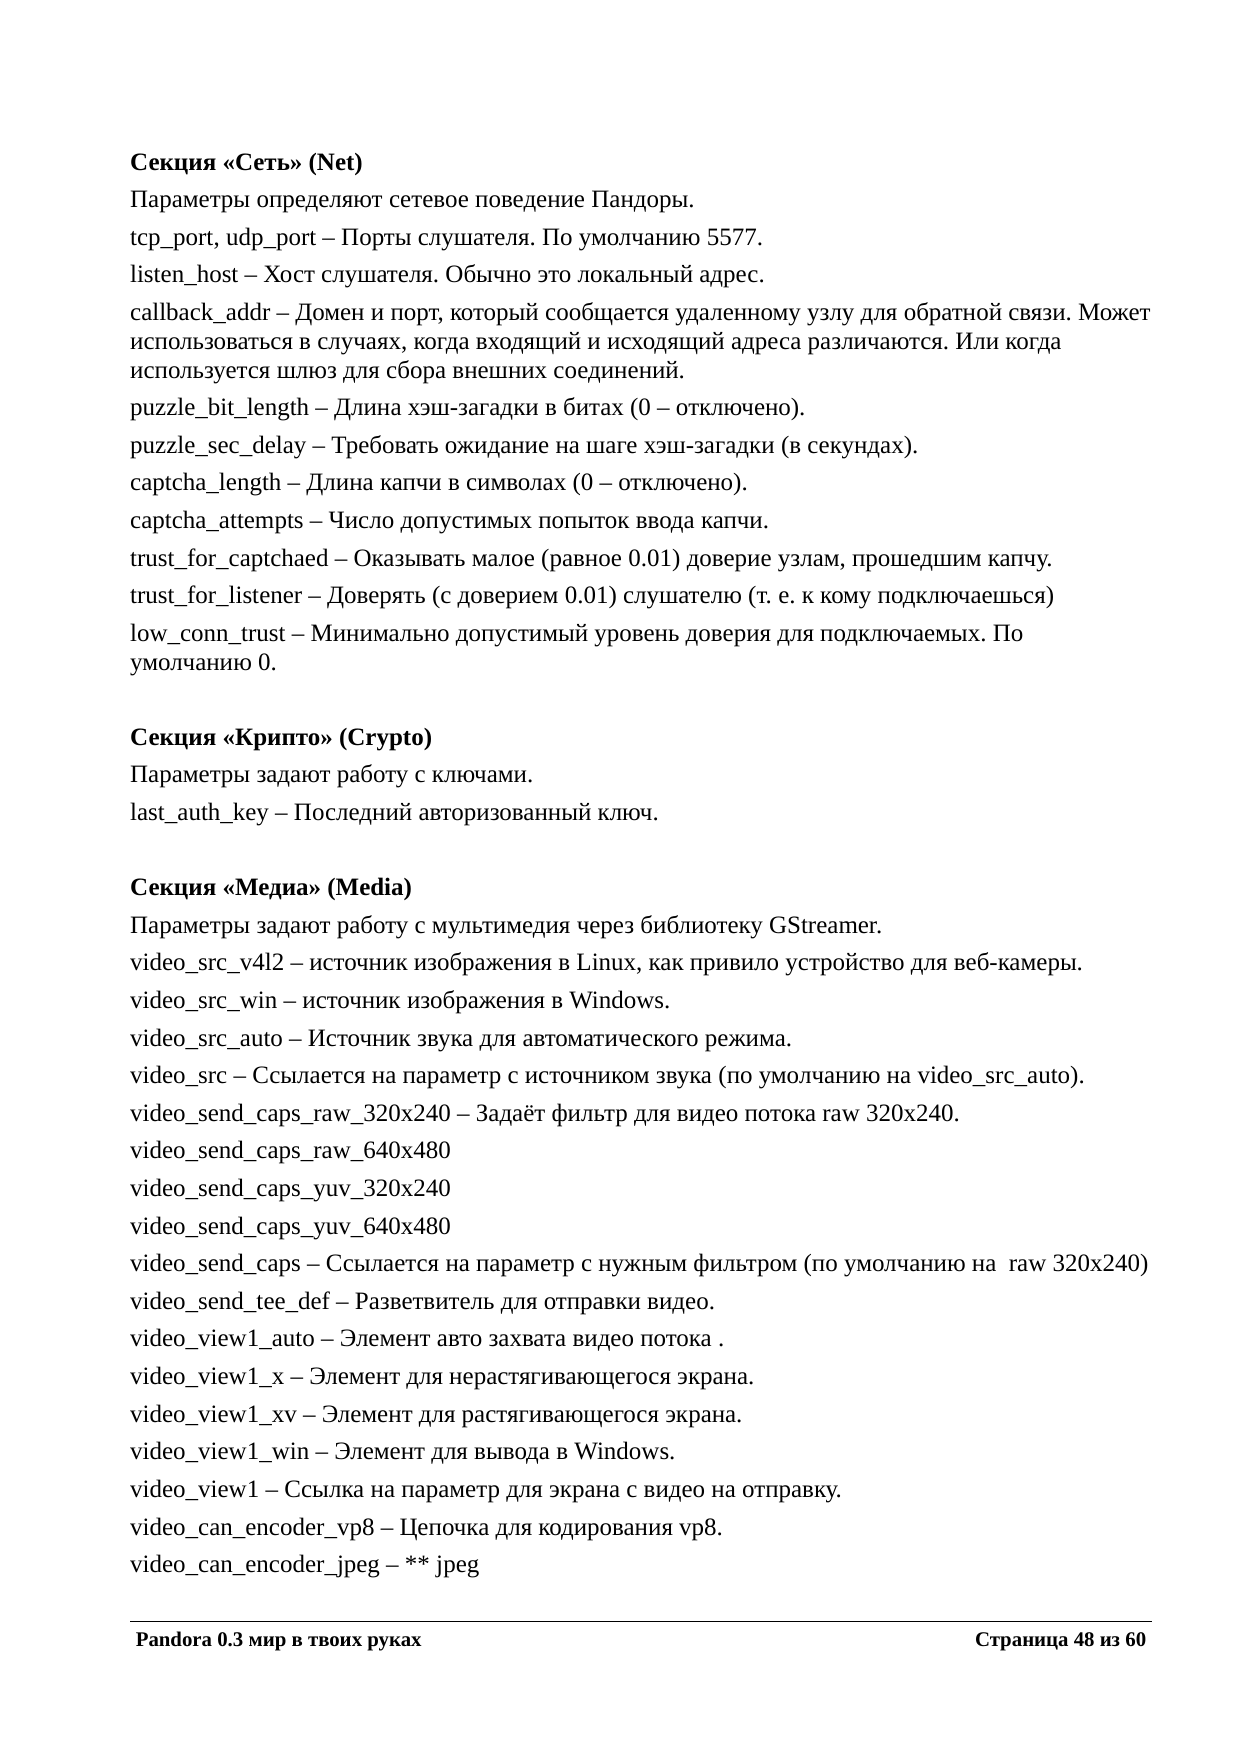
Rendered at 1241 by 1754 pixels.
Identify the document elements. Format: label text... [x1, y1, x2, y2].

text video_send_tee_def – Разветвитель для отправки видео. [130, 1286, 1152, 1315]
text video_src_v4l2 – источник изображения в Linux, как привило устройство для веб-камеры. [130, 947, 1152, 976]
text video_send_caps_raw_320x240 – Задаёт фильтр для видео потока raw 320x240. [130, 1098, 1152, 1127]
text video_send_caps_yuv_320x240 [130, 1173, 1152, 1202]
text puzzle_sec_delay – Требовать ожидание на шаге хэш-загадки (в секундах). [130, 430, 1152, 459]
text Параметры задают работу с ключами. [130, 759, 1152, 788]
text puzzle_bit_length – Длина хэш-загадки в битах (0 – отключено). [130, 392, 1152, 421]
text Секция «Крипто» (Crypto) [130, 722, 1152, 751]
text video_view1_auto – Элемент авто захвата видео потока . [130, 1323, 1152, 1352]
text video_src – Ссылается на параметр с источником звука (по умолчанию на video_src_auto). [130, 1060, 1152, 1089]
text last_auth_key – Последний авторизованный ключ. [130, 797, 1152, 826]
text video_src_auto – Источник звука для автоматического режима. [130, 1023, 1152, 1051]
text captcha_attempts – Число допустимых попыток ввода капчи. [130, 505, 1152, 534]
text video_send_caps_raw_640x480 [130, 1136, 1152, 1164]
text video_can_encoder_jpeg – ** jpeg [130, 1549, 1152, 1578]
text tcp_port, udp_port – Порты слушателя. По умолчанию 5577. [130, 222, 1152, 251]
text video_send_caps_yuv_640x480 [130, 1211, 1152, 1239]
text Параметры определяют сетевое поведение Пандоры. [130, 184, 1152, 213]
text captcha_length – Длина капчи в символах (0 – отключено). [130, 467, 1152, 496]
text Секция «Медиа» (Media) [130, 872, 1152, 901]
text trust_for_captchaed – Оказывать малое (равное 0.01) доверие узлам, прошедшим капчу. [130, 543, 1152, 571]
text video_view1_x – Элемент для нерастягивающегося экрана. [130, 1361, 1152, 1390]
text video_src_win – источник изображения в Windows. [130, 985, 1152, 1014]
text video_view1_xv – Элемент для растягивающегося экрана. [130, 1399, 1152, 1427]
text video_view1 – Ссылка на параметр для экрана с видео на отправку. [130, 1474, 1152, 1503]
text callback_addr – Домен и порт, который сообщается удаленному узлу для обратной связи. Может использоваться в случаях, когда входящий и исходящий адреса различаются. Или когда используется шлюз для сбора внешних соединений. [130, 297, 1152, 383]
text video_view1_win – Элемент для вывода в Windows. [130, 1436, 1152, 1465]
text Параметры задают работу с мультимедия через библиотеку GStreamer. [130, 910, 1152, 939]
text listen_host – Хост слушателя. Обычно это локальный адрес. [130, 259, 1152, 288]
text low_conn_trust – Минимально допустимый уровень доверия для подключаемых. По умолчанию 0. [130, 618, 1152, 675]
text Секция «Сеть» (Net) [130, 147, 1152, 176]
text video_can_encoder_vp8 – Цепочка для кодирования vp8. [130, 1512, 1152, 1540]
text video_send_caps – Ссылается на параметр с нужным фильтром (по умолчанию на raw 320x240) [130, 1248, 1152, 1277]
text trust_for_listener – Доверять (с доверием 0.01) слушателю (т. е. к кому подключаешься) [130, 580, 1152, 609]
